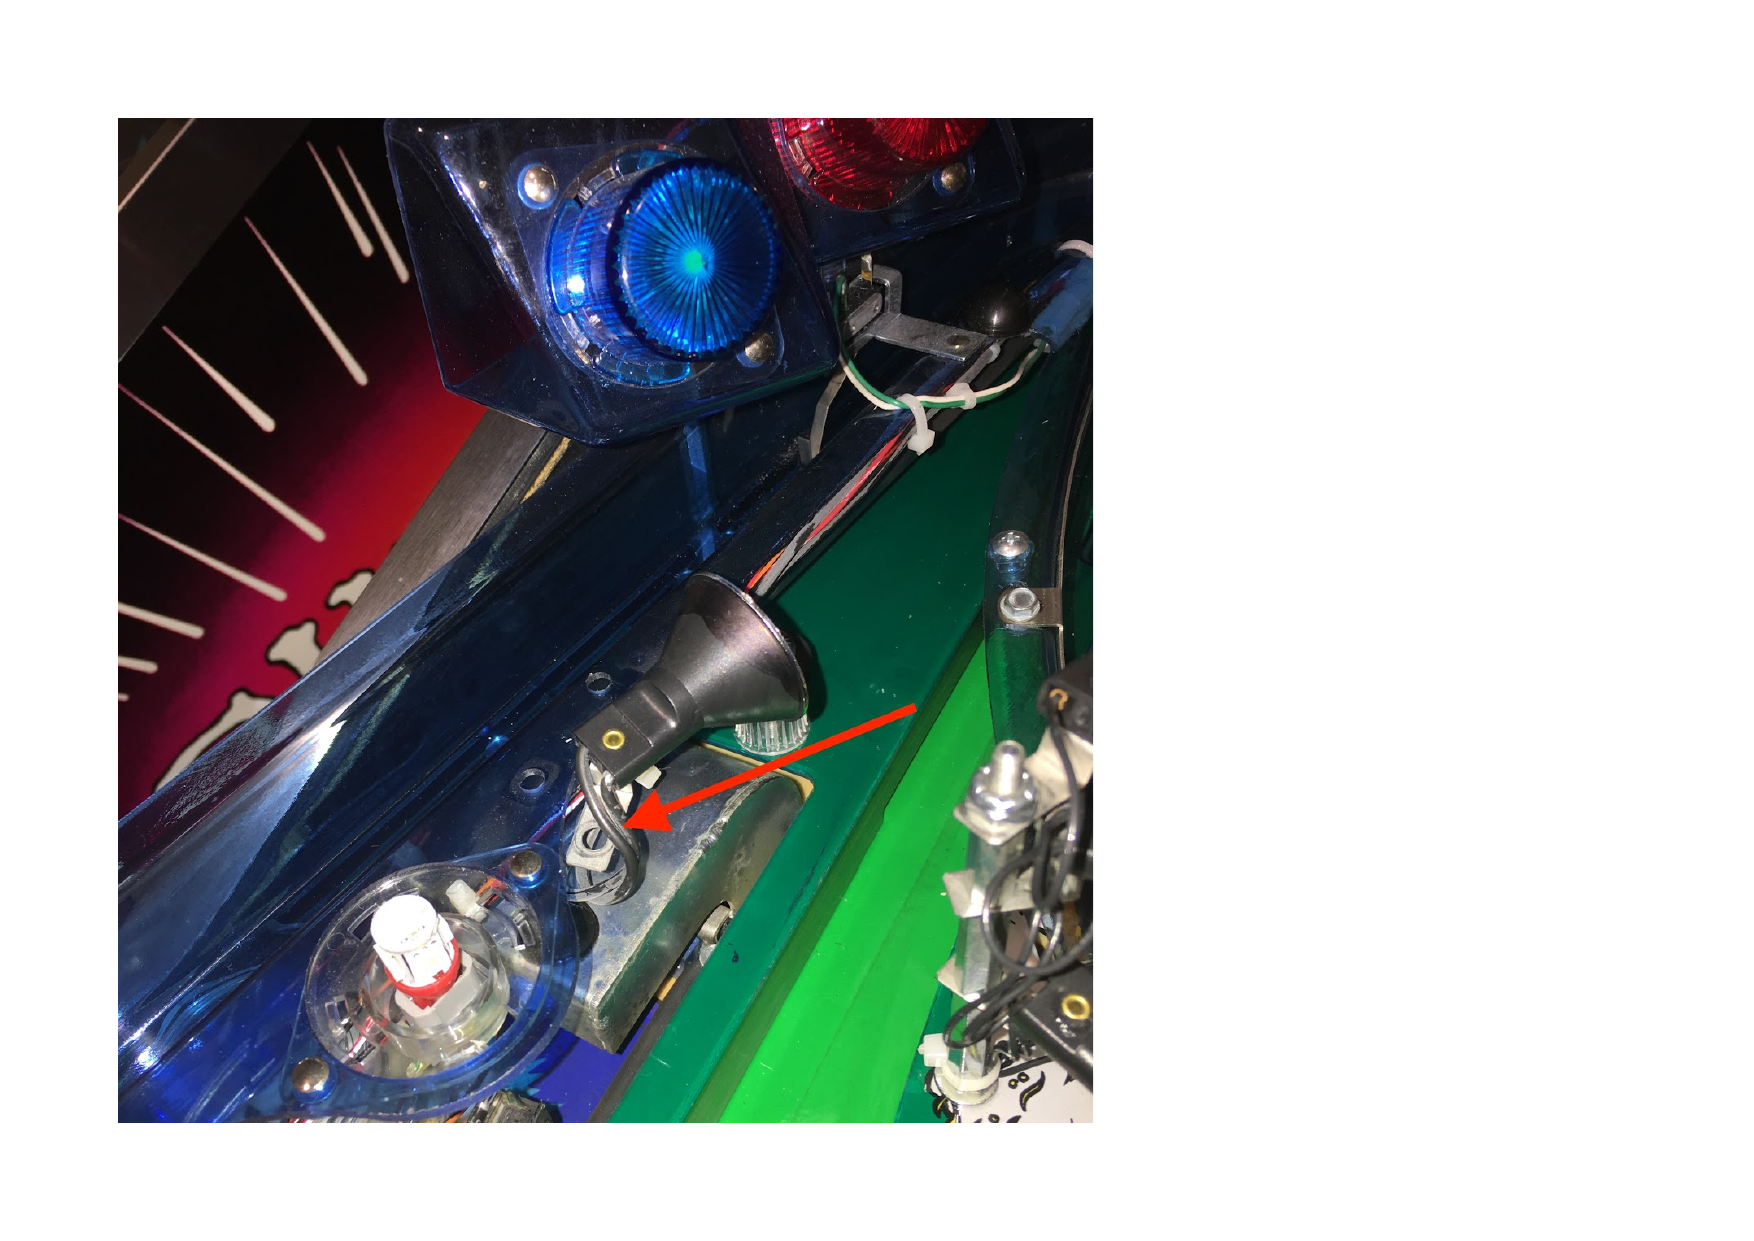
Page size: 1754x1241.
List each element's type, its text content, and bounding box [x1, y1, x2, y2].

picture [118, 118, 1094, 1123]
text Removing existing wire harness for attaching LEDs [1094, 118, 1635, 1122]
